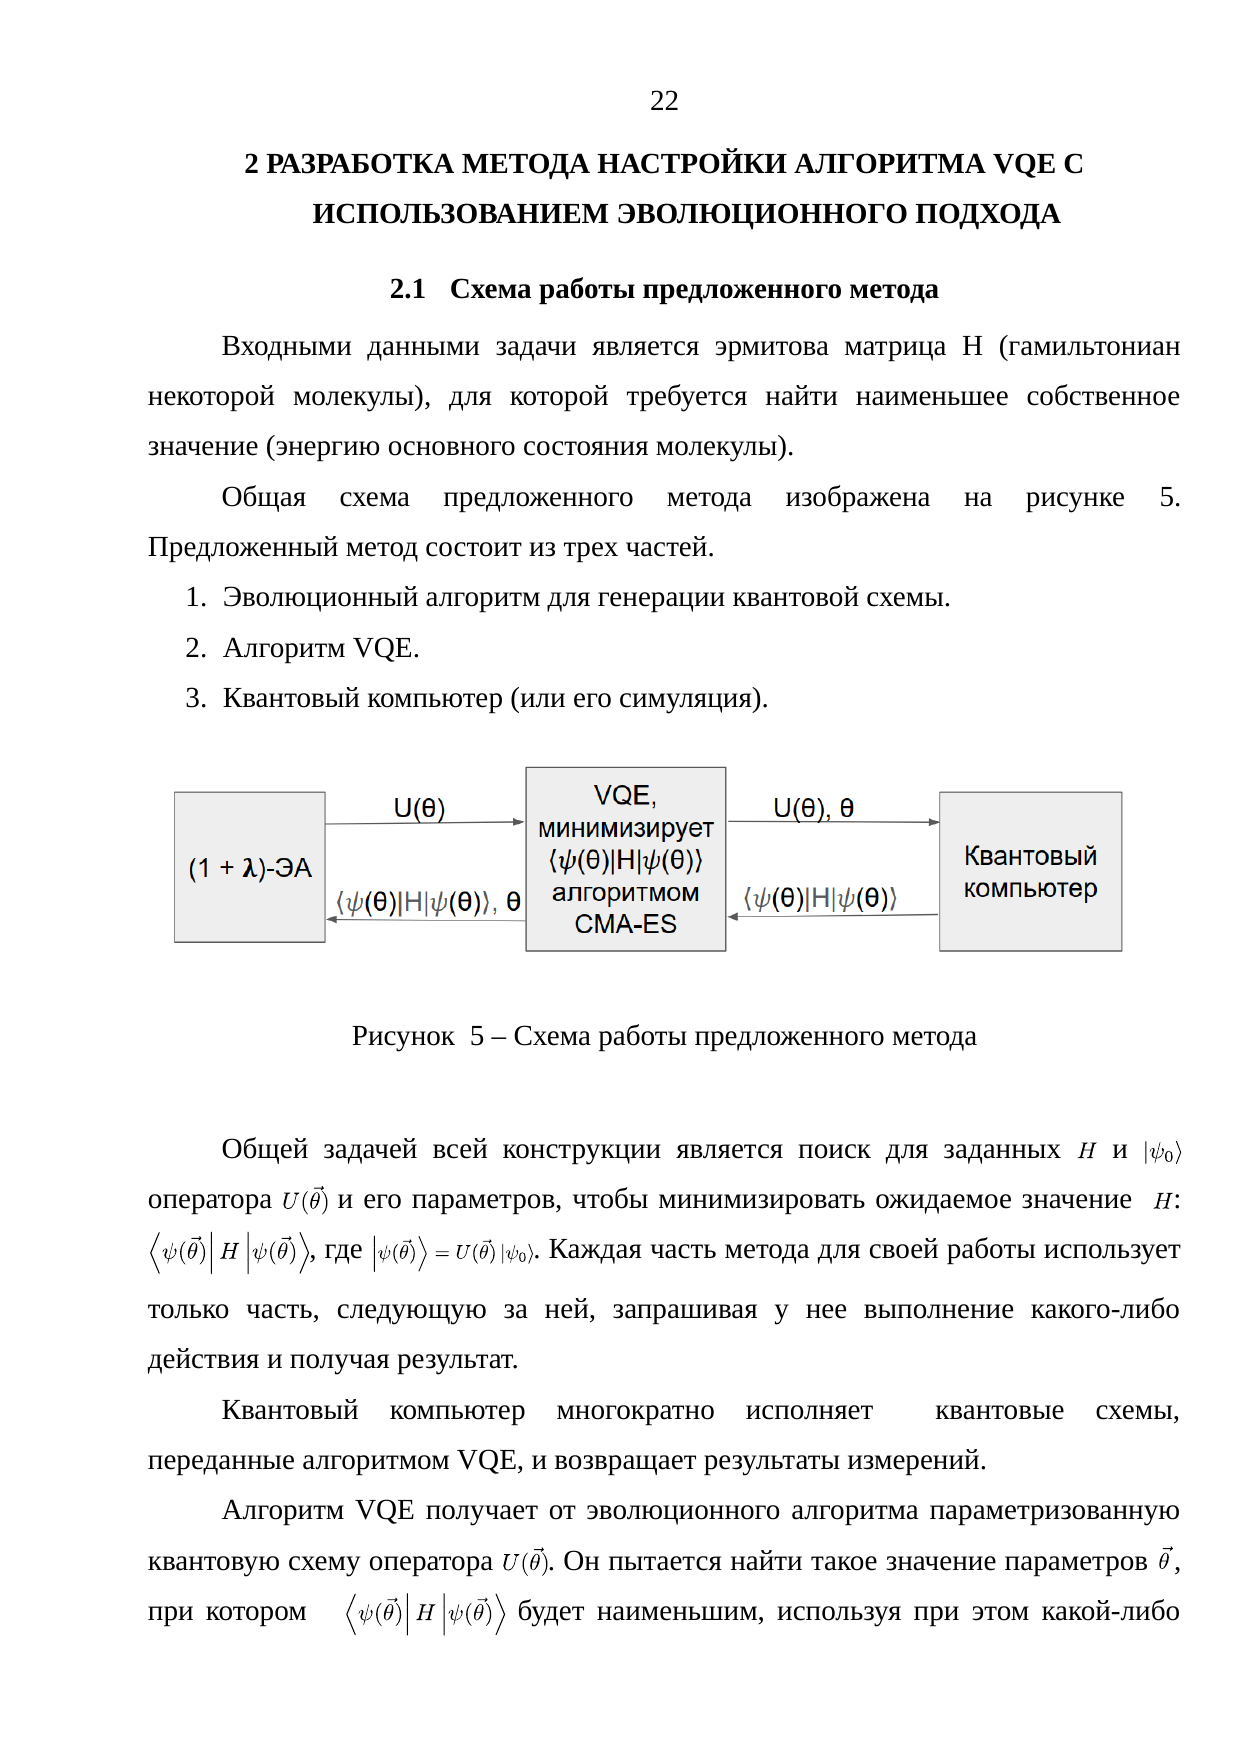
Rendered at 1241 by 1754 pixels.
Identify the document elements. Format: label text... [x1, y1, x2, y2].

list Эволюционный алгоритм для генерации квантовой схемы. [185, 579, 1181, 613]
text Алгоритм VQE получает от эволюционного алгоритма параметризованную квантовую схему оператора . Он пытается найти такое значение параметров , при котором будет наименьшим, используя при этом какой-либо [148, 1492, 1181, 1636]
list Квантовый компьютер (или его симуляция). [185, 680, 1181, 714]
text Входными данными задачи является эрмитова матрица H (гамильтониан некоторой молекулы), для которой требуется найти наименьшее собственное значение (энергию основного состояния молекулы). [148, 328, 1181, 462]
subtitle РАЗРАБОТКА МЕТОДА НАСТРОЙКИ АЛГОРИТМА VQE С ИСПОЛЬЗОВАНИЕМ ЭВОЛЮЦИОННОГО ПОДХОДА [148, 146, 1181, 229]
picture [166, 742, 1163, 970]
list Алгоритм VQE. [185, 630, 1181, 663]
subtitle Схема работы предложенного метода [148, 271, 1181, 305]
list Рисунок 5 – Схема работы предложенного метода [166, 1018, 1162, 1051]
text Общей задачей всей конструкции является поиск для заданных и оператора и его параметров, чтобы минимизировать ожидаемое значение : , где . Каждая часть метода для своей работы использует только часть, следующую за ней, запрашивая у нее выполнение какого-либо действия и получая результат. [148, 1131, 1181, 1375]
text Общая схема предложенного метода изображена на рисунке 5. Предложенный метод состоит из трех частей. [148, 479, 1181, 563]
text Квантовый компьютер многократно исполняет квантовые схемы, переданные алгоритмом VQE, и возвращает результаты измерений. [148, 1392, 1181, 1476]
